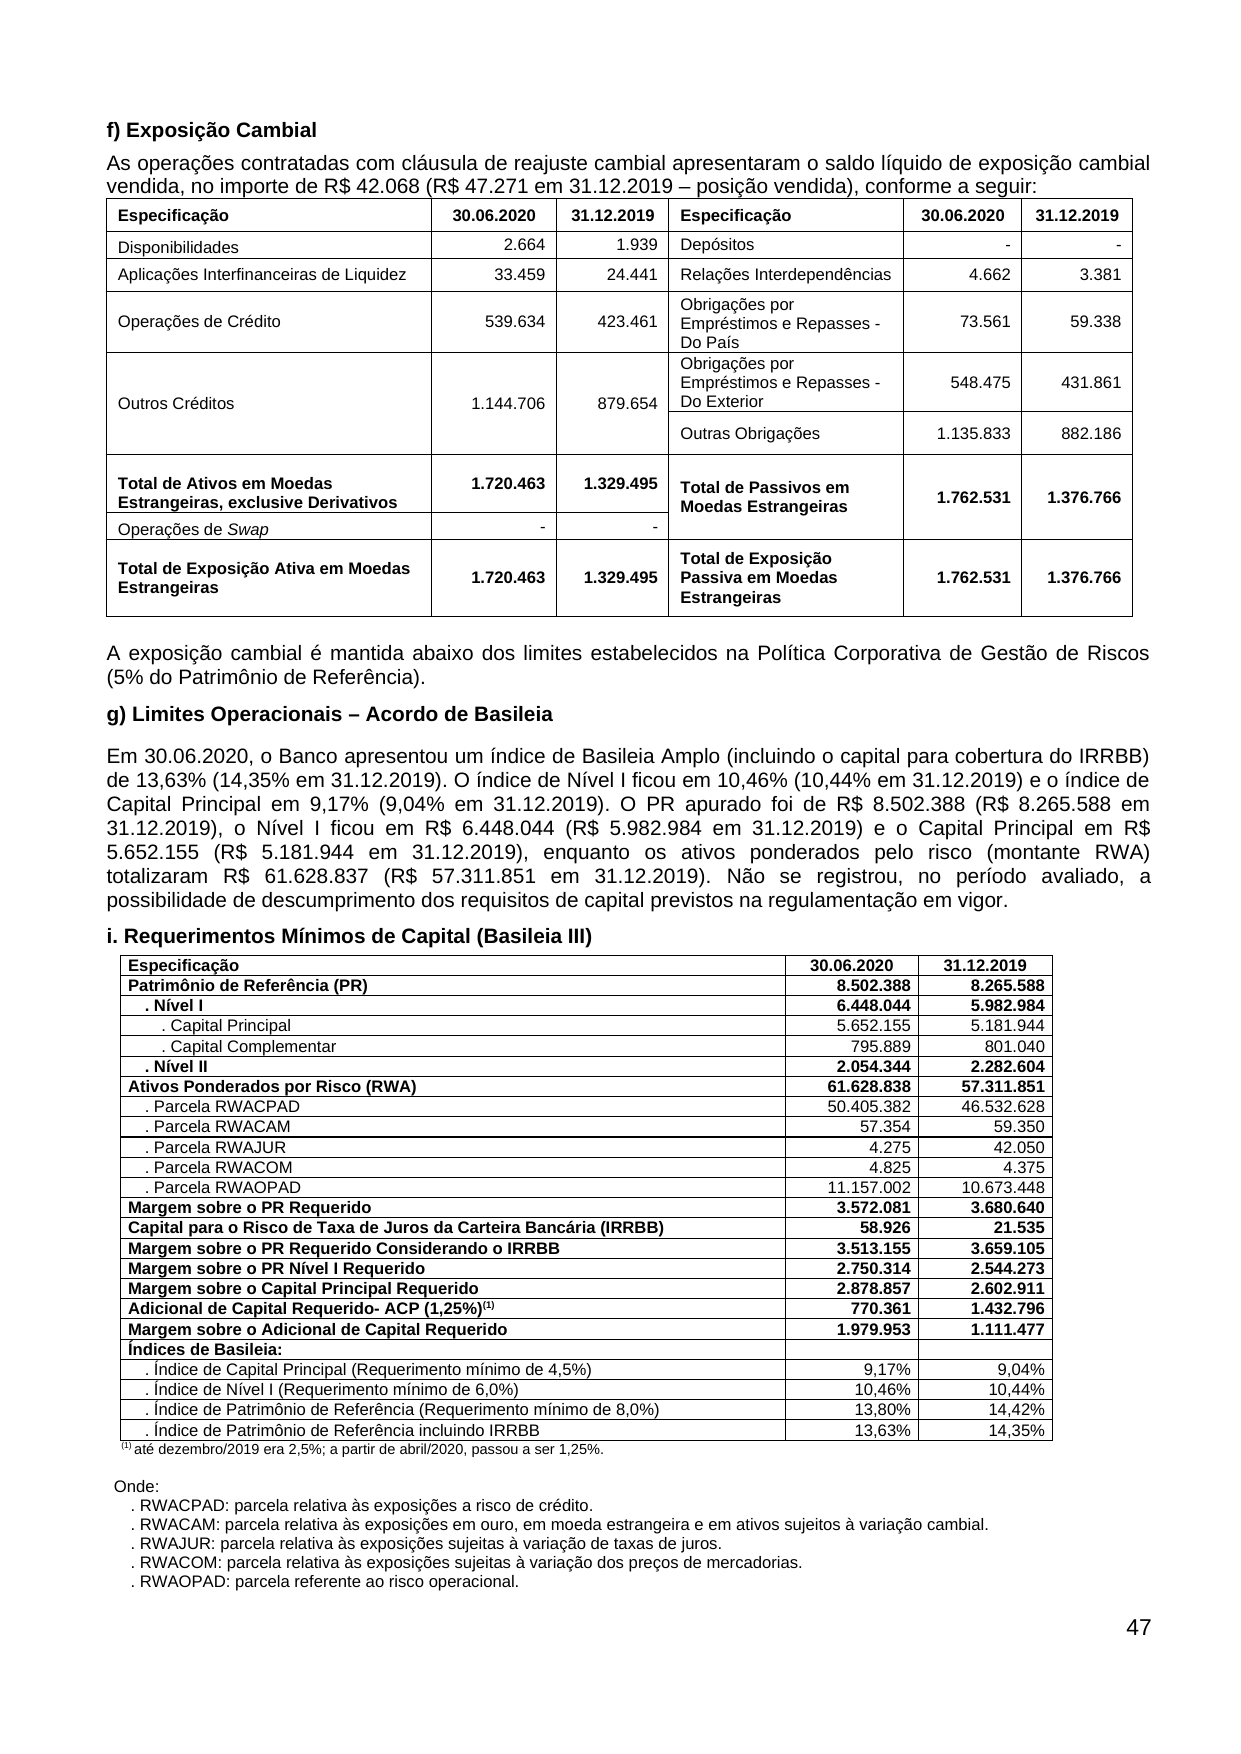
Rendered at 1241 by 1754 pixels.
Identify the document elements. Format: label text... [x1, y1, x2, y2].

table_cell Capital para o Risco de Taxa de Juros da Carteira Bancária (IRRBB) [121, 1218, 785, 1237]
table_cell 2.544.273 [919, 1259, 1052, 1278]
table_cell 879.654 [557, 353, 668, 454]
table_cell . Parcela RWAJUR [121, 1138, 785, 1157]
table_cell 795.889 [786, 1036, 918, 1056]
table_cell Operações de Crédito [107, 292, 431, 352]
table_cell Índices de Basileia: [121, 1340, 785, 1359]
text f) Exposição Cambial [106, 118, 1152, 142]
table_cell 10.673.448 [919, 1178, 1052, 1197]
table_cell 1.432.796 [919, 1299, 1052, 1318]
table_cell 6.448.044 [786, 996, 918, 1015]
table_cell 9,04% [919, 1360, 1052, 1379]
table_cell - [1022, 232, 1132, 257]
table_cell 548.475 [904, 353, 1021, 411]
table_cell 1.720.463 [432, 540, 556, 616]
table_cell Total de Passivos em Moedas Estrangeiras [669, 455, 903, 539]
table_cell 5.181.944 [919, 1016, 1052, 1035]
table_cell . Parcela RWACAM [121, 1117, 785, 1136]
table_cell Total de Ativos em Moedas Estrangeiras, exclusive Derivativos [107, 455, 431, 512]
table_header Especificação [121, 956, 785, 975]
text Em 30.06.2020, o Banco apresentou um índice de Basileia Amplo (incluindo o capital para cobertura do IRRBB) de 13,63% (14,35% em 31.12.2019). O índice de Nível I ficou em 10,46% (10,44% em 31.12.2019) e o índice de Capital Principal em 9,17% (9,04% em 31.12.2019). O PR apurado foi de R$ 8.502.388 (R$ 8.265.588 em 31.12.2019), o Nível I ficou em R$ 6.448.044 (R$ 5.982.984 em 31.12.2019) e o Capital Principal em R$ 5.652.155 (R$ 5.181.944 em 31.12.2019), enquanto os ativos ponderados pelo risco (montante RWA) totalizaram R$ 61.628.837 (R$ 57.311.851 em 31.12.2019). Não se registrou, no período avaliado, a possibilidade de descumprimento dos requisitos de capital previstos na regulamentação em vigor. [106, 744, 1152, 912]
table_cell 1.939 [557, 232, 668, 257]
table_cell 14,35% [919, 1420, 1052, 1439]
table_cell 801.040 [919, 1036, 1052, 1056]
text . RWACOM: parcela relativa às exposições sujeitas à variação dos preços de mercadorias. [114, 1553, 1152, 1572]
table_cell 10,44% [919, 1380, 1052, 1399]
table_cell 2.282.604 [919, 1057, 1052, 1076]
table_cell Margem sobre o PR Nível I Requerido [121, 1259, 785, 1278]
table_cell - [432, 513, 556, 539]
table_cell [919, 1340, 1052, 1359]
table_cell . Índice de Capital Principal (Requerimento mínimo de 4,5%) [121, 1360, 785, 1379]
table_header 30.06.2020 [432, 199, 556, 231]
text i. Requerimentos Mínimos de Capital (Basileia III) [106, 924, 1152, 948]
table_cell 59.350 [919, 1117, 1052, 1136]
subtitle g) Limites Operacionais – Acordo de Basileia [106, 701, 1152, 725]
table_cell Adicional de Capital Requerido- ACP (1,25%)(1) [121, 1299, 785, 1318]
text Onde: [114, 1476, 1152, 1496]
table_cell 2.878.857 [786, 1279, 918, 1298]
table_cell 5.652.155 [786, 1016, 918, 1035]
table_cell . Índice de Nível I (Requerimento mínimo de 6,0%) [121, 1380, 785, 1399]
table_cell . Índice de Patrimônio de Referência incluindo IRRBB [121, 1420, 785, 1439]
table_cell 24.441 [557, 259, 668, 291]
table_cell 3.572.081 [786, 1198, 918, 1217]
table_cell 2.054.344 [786, 1057, 918, 1076]
table_header Especificação [669, 199, 903, 231]
table_cell 11.157.002 [786, 1178, 918, 1197]
table_cell Relações Interdependências [669, 259, 903, 291]
table_cell 8.265.588 [919, 976, 1052, 995]
table_cell 1.979.953 [786, 1319, 918, 1338]
text As operações contratadas com cláusula de reajuste cambial apresentaram o saldo líquido de exposição cambial vendida, no importe de R$ 42.068 (R$ 47.271 em 31.12.2019 – posição vendida), conforme a seguir: [106, 150, 1152, 198]
table_cell 3.513.155 [786, 1239, 918, 1258]
table_cell Total de Exposição Passiva em Moedas Estrangeiras [669, 540, 903, 616]
table_cell Total de Exposição Ativa em Moedas Estrangeiras [107, 540, 431, 616]
table_cell Disponibilidades [107, 232, 431, 257]
table_cell 1.762.531 [904, 455, 1021, 539]
table_cell 1.144.706 [432, 353, 556, 454]
table_cell 770.361 [786, 1299, 918, 1318]
table_cell Outros Créditos [107, 353, 431, 454]
table_cell . Índice de Patrimônio de Referência (Requerimento mínimo de 8,0%) [121, 1400, 785, 1419]
table_cell 1.329.495 [557, 540, 668, 616]
table_cell 33.459 [432, 259, 556, 291]
table_cell 59.338 [1022, 292, 1132, 352]
table_cell 2.602.911 [919, 1279, 1052, 1298]
table_cell 2.750.314 [786, 1259, 918, 1278]
table_cell . Capital Principal [121, 1016, 785, 1035]
table_cell 3.381 [1022, 259, 1132, 291]
table_cell . Parcela RWACOM [121, 1158, 785, 1177]
table_cell Patrimônio de Referência (PR) [121, 976, 785, 995]
table_cell 46.532.628 [919, 1097, 1052, 1116]
table_cell 1.376.766 [1022, 455, 1132, 539]
table_header 31.12.2019 [1022, 199, 1132, 231]
table_cell 57.354 [786, 1117, 918, 1136]
table_cell 61.628.838 [786, 1077, 918, 1096]
table_cell 431.861 [1022, 353, 1132, 411]
text . RWAJUR: parcela relativa às exposições sujeitas à variação de taxas de juros. [114, 1534, 1152, 1553]
table_cell 4.275 [786, 1138, 918, 1157]
table_cell 4.375 [919, 1158, 1052, 1177]
table_cell 1.376.766 [1022, 540, 1132, 616]
table_cell 73.561 [904, 292, 1021, 352]
table_cell 21.535 [919, 1218, 1052, 1237]
table_cell 1.720.463 [432, 455, 556, 512]
table_cell Aplicações Interfinanceiras de Liquidez [107, 259, 431, 291]
table_cell 882.186 [1022, 412, 1132, 454]
table_cell . Nível II [121, 1057, 785, 1076]
table_cell 14,42% [919, 1400, 1052, 1419]
table_header Especificação [107, 199, 431, 231]
table_cell . Parcela RWAOPAD [121, 1178, 785, 1197]
text . RWACPAD: parcela relativa às exposições a risco de crédito. [114, 1496, 1152, 1515]
table_header 31.12.2019 [557, 199, 668, 231]
table_cell 10,46% [786, 1380, 918, 1399]
table_cell Margem sobre o PR Requerido Considerando o IRRBB [121, 1239, 785, 1258]
table_cell 1.135.833 [904, 412, 1021, 454]
table_cell 1.111.477 [919, 1319, 1052, 1338]
table_cell Margem sobre o Adicional de Capital Requerido [121, 1319, 785, 1338]
text A exposição cambial é mantida abaixo dos limites estabelecidos na Política Corporativa de Gestão de Riscos (5% do Patrimônio de Referência). [106, 641, 1152, 689]
text . RWACAM: parcela relativa às exposições em ouro, em moeda estrangeira e em ativos sujeitos à variação cambial. [114, 1515, 1152, 1534]
table_cell 1.329.495 [557, 455, 668, 512]
table_cell 4.662 [904, 259, 1021, 291]
table_cell Margem sobre o PR Requerido [121, 1198, 785, 1217]
table_cell 2.664 [432, 232, 556, 257]
table_cell 1.762.531 [904, 540, 1021, 616]
table_cell 3.659.105 [919, 1239, 1052, 1258]
table_cell Obrigações por Empréstimos e Repasses - Do País [669, 292, 903, 352]
table_cell 13,80% [786, 1400, 918, 1419]
table_cell 539.634 [432, 292, 556, 352]
table_cell Ativos Ponderados por Risco (RWA) [121, 1077, 785, 1096]
table_cell 58.926 [786, 1218, 918, 1237]
table_cell 13,63% [786, 1420, 918, 1439]
table_cell - [904, 232, 1021, 257]
table_cell Operações de Swap [107, 513, 431, 539]
table_cell 42.050 [919, 1138, 1052, 1157]
table_cell 8.502.388 [786, 976, 918, 995]
table_cell Obrigações por Empréstimos e Repasses - Do Exterior [669, 353, 903, 411]
table_cell . Parcela RWACPAD [121, 1097, 785, 1116]
table_header 31.12.2019 [919, 956, 1052, 975]
table_header 30.06.2020 [786, 956, 918, 975]
text . RWAOPAD: parcela referente ao risco operacional. [114, 1572, 1152, 1591]
table_cell Depósitos [669, 232, 903, 257]
table_cell 9,17% [786, 1360, 918, 1379]
table_cell 423.461 [557, 292, 668, 352]
table_cell - [557, 513, 668, 539]
table_cell . Capital Complementar [121, 1036, 785, 1056]
table_cell [786, 1340, 918, 1359]
table_cell Margem sobre o Capital Principal Requerido [121, 1279, 785, 1298]
text (1) até dezembro/2019 era 2,5%; a partir de abril/2020, passou a ser 1,25%. [121, 1441, 1152, 1457]
table_cell 5.982.984 [919, 996, 1052, 1015]
table_cell . Nível I [121, 996, 785, 1015]
table_header 30.06.2020 [904, 199, 1021, 231]
table_cell 57.311.851 [919, 1077, 1052, 1096]
table_cell 50.405.382 [786, 1097, 918, 1116]
table_cell 4.825 [786, 1158, 918, 1177]
table_cell 3.680.640 [919, 1198, 1052, 1217]
table_cell Outras Obrigações [669, 412, 903, 454]
